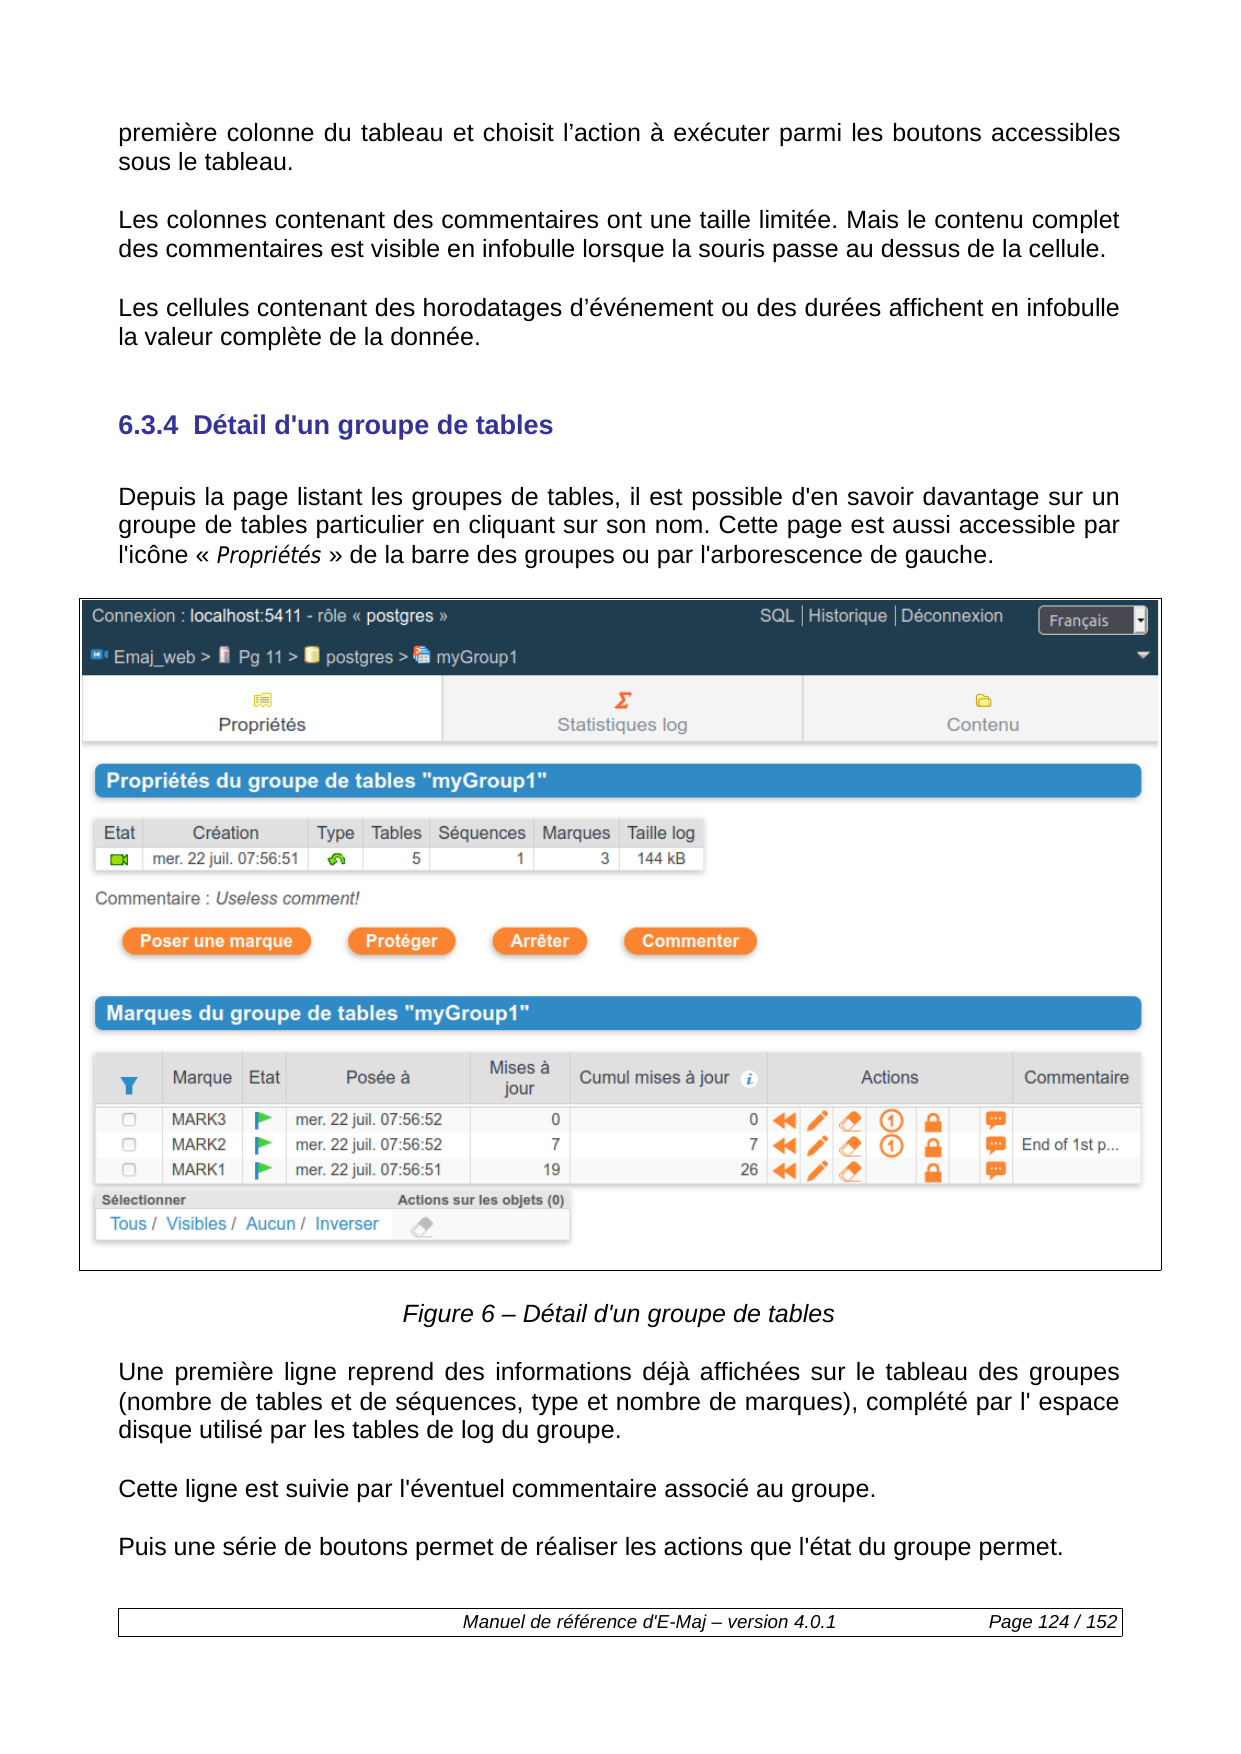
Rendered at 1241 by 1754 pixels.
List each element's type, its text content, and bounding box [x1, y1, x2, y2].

text Depuis la page listant les groupes de tables, il est possible d'en savoir davantage sur un groupe de tables particulier en cliquant sur son nom. Cette page est aussi accessible par l'icône « Propriétés » de la barre des groupes ou par l'arborescence de gauche. [118, 481, 1122, 568]
subtitle Détail d'un groupe de tables [118, 409, 1122, 440]
text Les cellules contenant des horodatages d’événement ou des durées affichent en infobulle la valeur complète de la donnée. [118, 292, 1122, 351]
text Les colonnes contenant des commentaires ont une taille limitée. Mais le contenu complet des commentaires est visible en infobulle lorsque la souris passe au dessus de la cellule. [118, 205, 1122, 263]
text Puis une série de boutons permet de réaliser les actions que l'état du groupe permet. [118, 1532, 1122, 1561]
text Cette ligne est suivie par l'éventuel commentaire associé au groupe. [118, 1473, 1122, 1503]
picture [82, 600, 1159, 1267]
text Figure 6 – Détail d'un groupe de tables [118, 1299, 1122, 1328]
text première colonne du tableau et choisit l’action à exécuter parmi les boutons accessibles sous le tableau. [118, 118, 1122, 176]
text Une première ligne reprend des informations déjà affichées sur le tableau des groupes (nombre de tables et de séquences, type et nombre de marques), complété par l' espace disque utilisé par les tables de log du groupe. [118, 1357, 1122, 1444]
